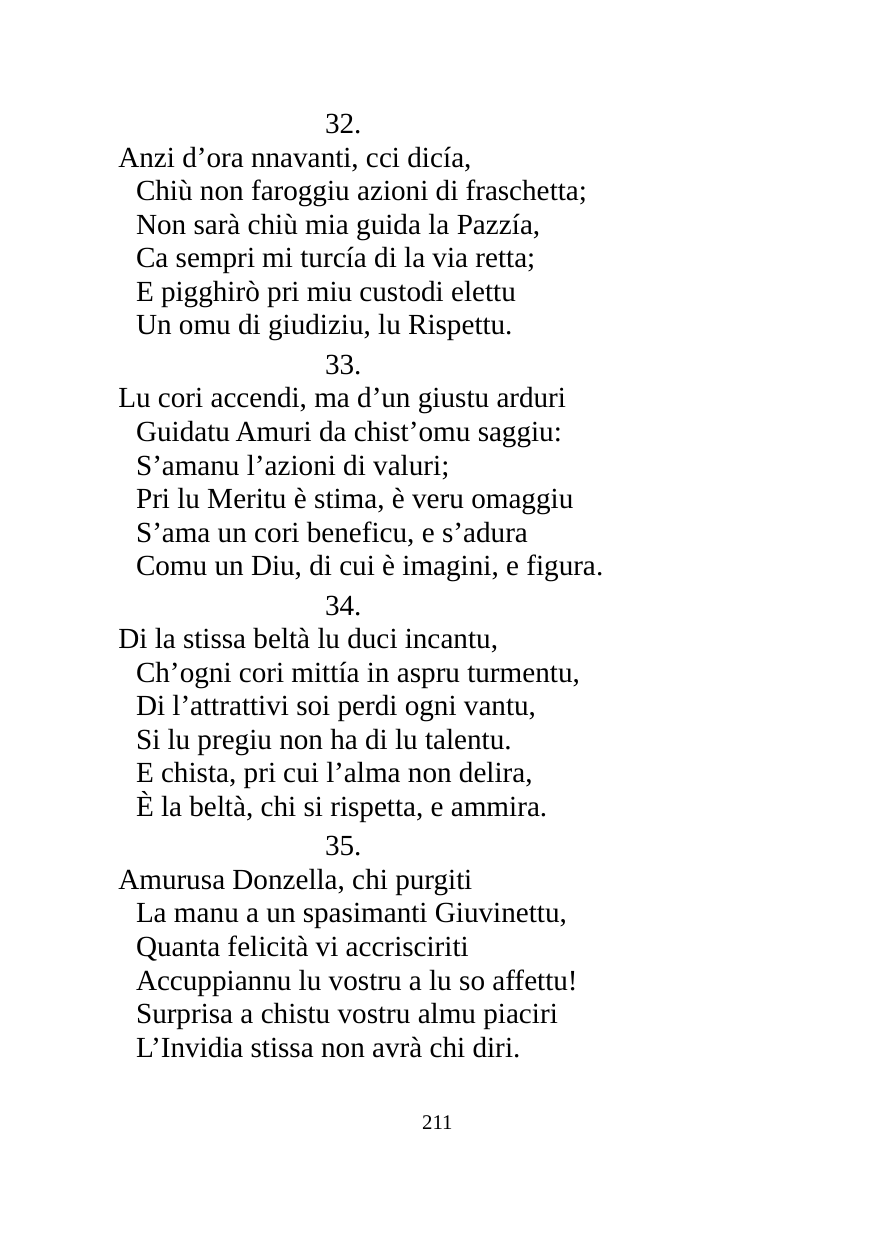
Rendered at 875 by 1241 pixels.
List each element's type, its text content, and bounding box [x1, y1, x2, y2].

text 32. [325, 106, 768, 140]
text Lu cori accendi, ma d’un giustu arduri Guidatu Amuri da chist’omu saggiu: S’amanu l’azioni di valuri; Pri lu Meritu è stima, è veru omaggiu S’ama un cori beneficu, e s’adura Comu un Diu, di cui è imagini, e figura. [118, 381, 768, 582]
text Anzi d’ora nnavanti, cci dicía, Chiù non faroggiu azioni di fraschetta; Non sarà chiù mia guida la Pazzía, Ca sempri mi turcía di la via retta; E pigghirò pri miu custodi elettu Un omu di giudiziu, lu Rispettu. [118, 140, 768, 341]
text Di la stissa beltà lu duci incantu, Ch’ogni cori mittía in aspru turmentu, Di l’attrattivi soi perdi ogni vantu, Si lu pregiu non ha di lu talentu. E chista, pri cui l’alma non delira, È la beltà, chi si rispetta, e ammira. [118, 621, 768, 822]
text 34. [325, 588, 768, 621]
text 35. [325, 828, 768, 862]
text 33. [325, 347, 768, 381]
text Amurusa Donzella, chi purgiti La manu a un spasimanti Giuvinettu, Quanta felicità vi accrisciriti Accuppiannu lu vostru a lu so affettu! Surprisa a chistu vostru almu piaciri L’Invidia stissa non avrà chi diri. [118, 862, 768, 1063]
